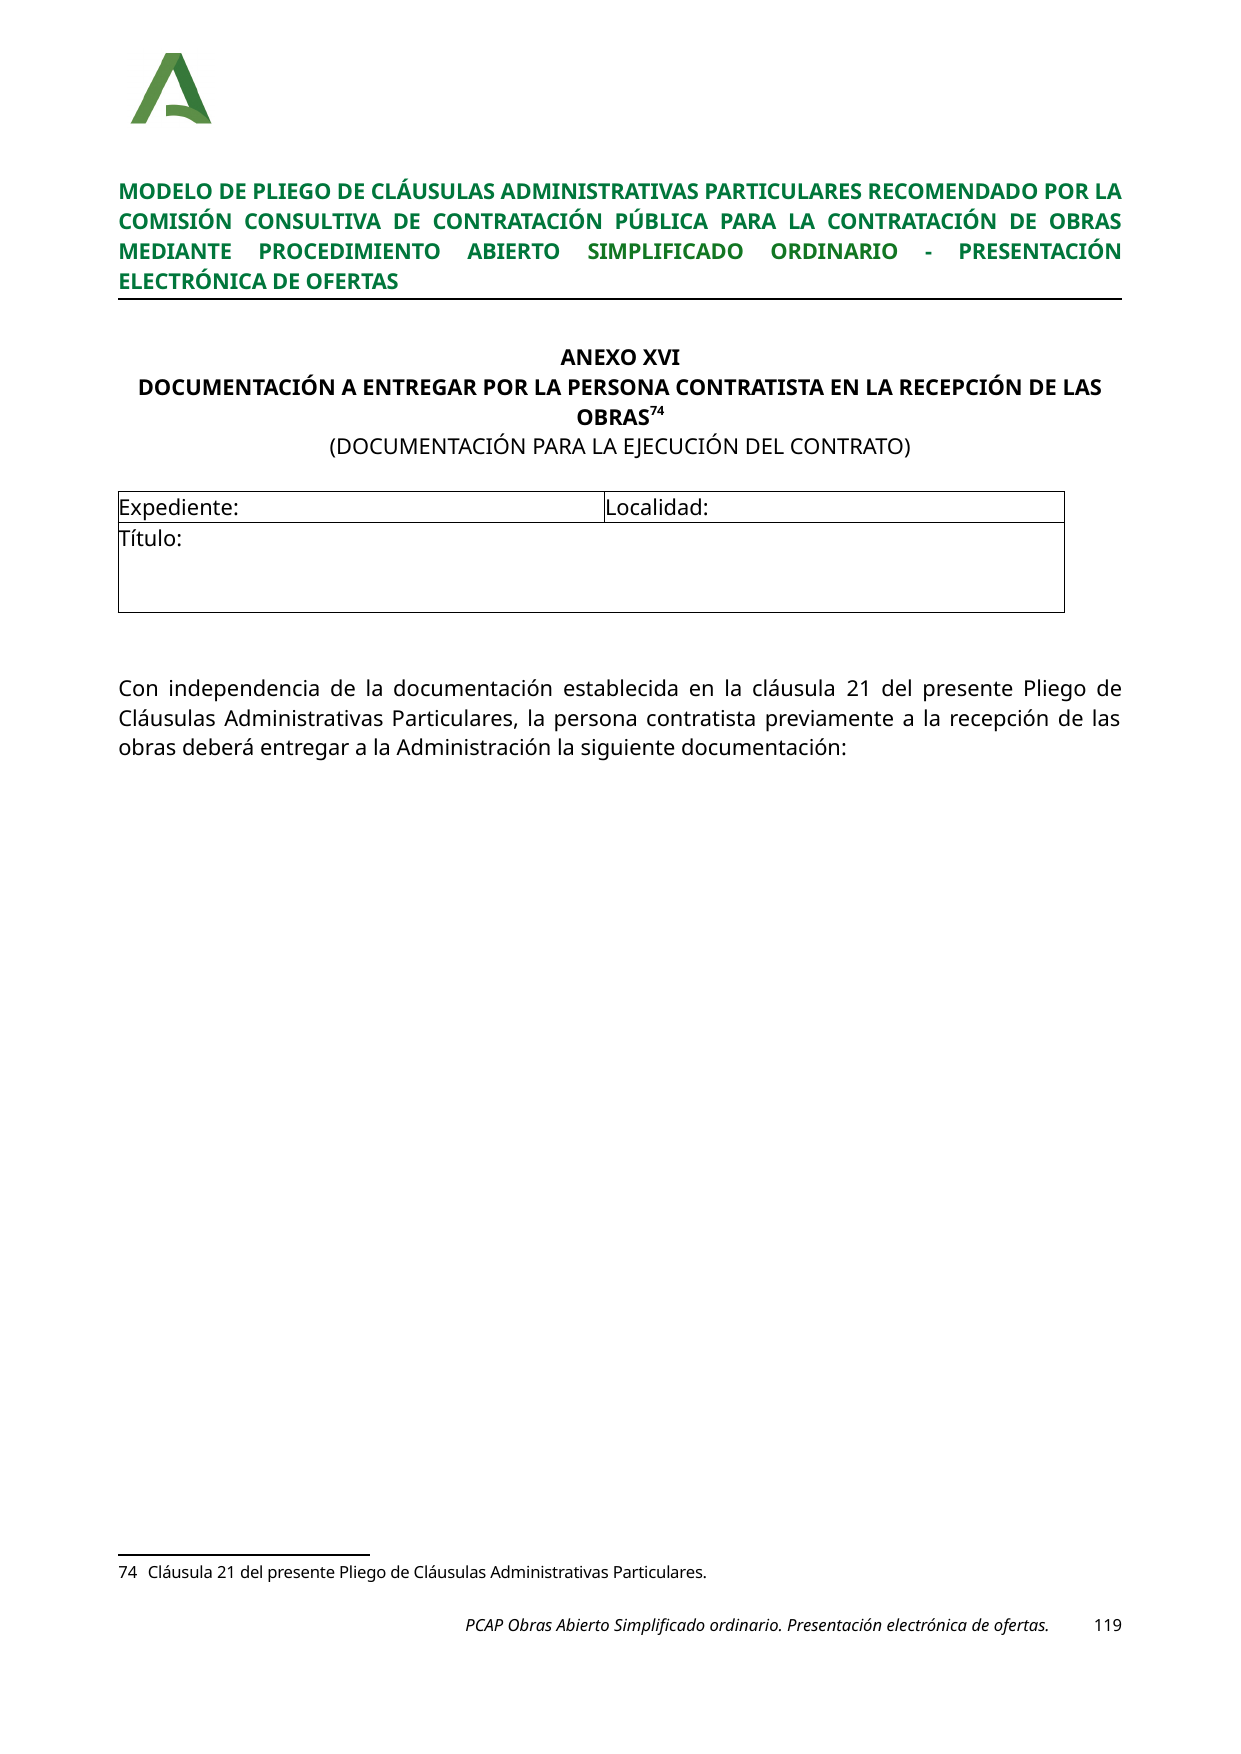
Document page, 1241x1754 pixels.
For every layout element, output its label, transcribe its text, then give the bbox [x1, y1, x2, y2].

picture [127, 48, 216, 128]
table_header [295, 492, 604, 522]
text DOCUMENTACIÓN A ENTREGAR POR LA PERSONA CONTRATISTA EN LA RECEPCIÓN DE LAS OBRAS [118, 372, 1122, 431]
text Con independencia de la documentación establecida en la cláusula 21 del presente Pliego de Cláusulas Administrativas Particulares, la persona contratista previamente a la recepción de las obras deberá entregar a la Administración la siguiente documentación: [118, 673, 1122, 762]
table_cell Título: [119, 523, 295, 612]
table_cell [295, 523, 1064, 612]
text (DOCUMENTACIÓN PARA LA EJECUCIÓN DEL CONTRATO) [118, 431, 1122, 461]
text ANEXO XVI [118, 342, 1122, 372]
text Cláusula 21 del presente Pliego de Cláusulas Administrativas Particulares. [118, 1561, 1122, 1584]
table_header [738, 492, 1064, 522]
text MODELO DE PLIEGO DE CLÁUSULAS ADMINISTRATIVAS PARTICULARES RECOMENDADO POR LA COMISIÓN CONSULTIVA DE CONTRATACIÓN PÚBLICA PARA LA CONTRATACIÓN DE OBRAS MEDIANTE PROCEDIMIENTO ABIERTO SIMPLIFICADO ORDINARIO - PRESENTACIÓN ELECTRÓNICA DE OFERTAS [118, 176, 1122, 298]
table_header Localidad: [605, 492, 738, 522]
table_header Expediente: [119, 492, 295, 522]
